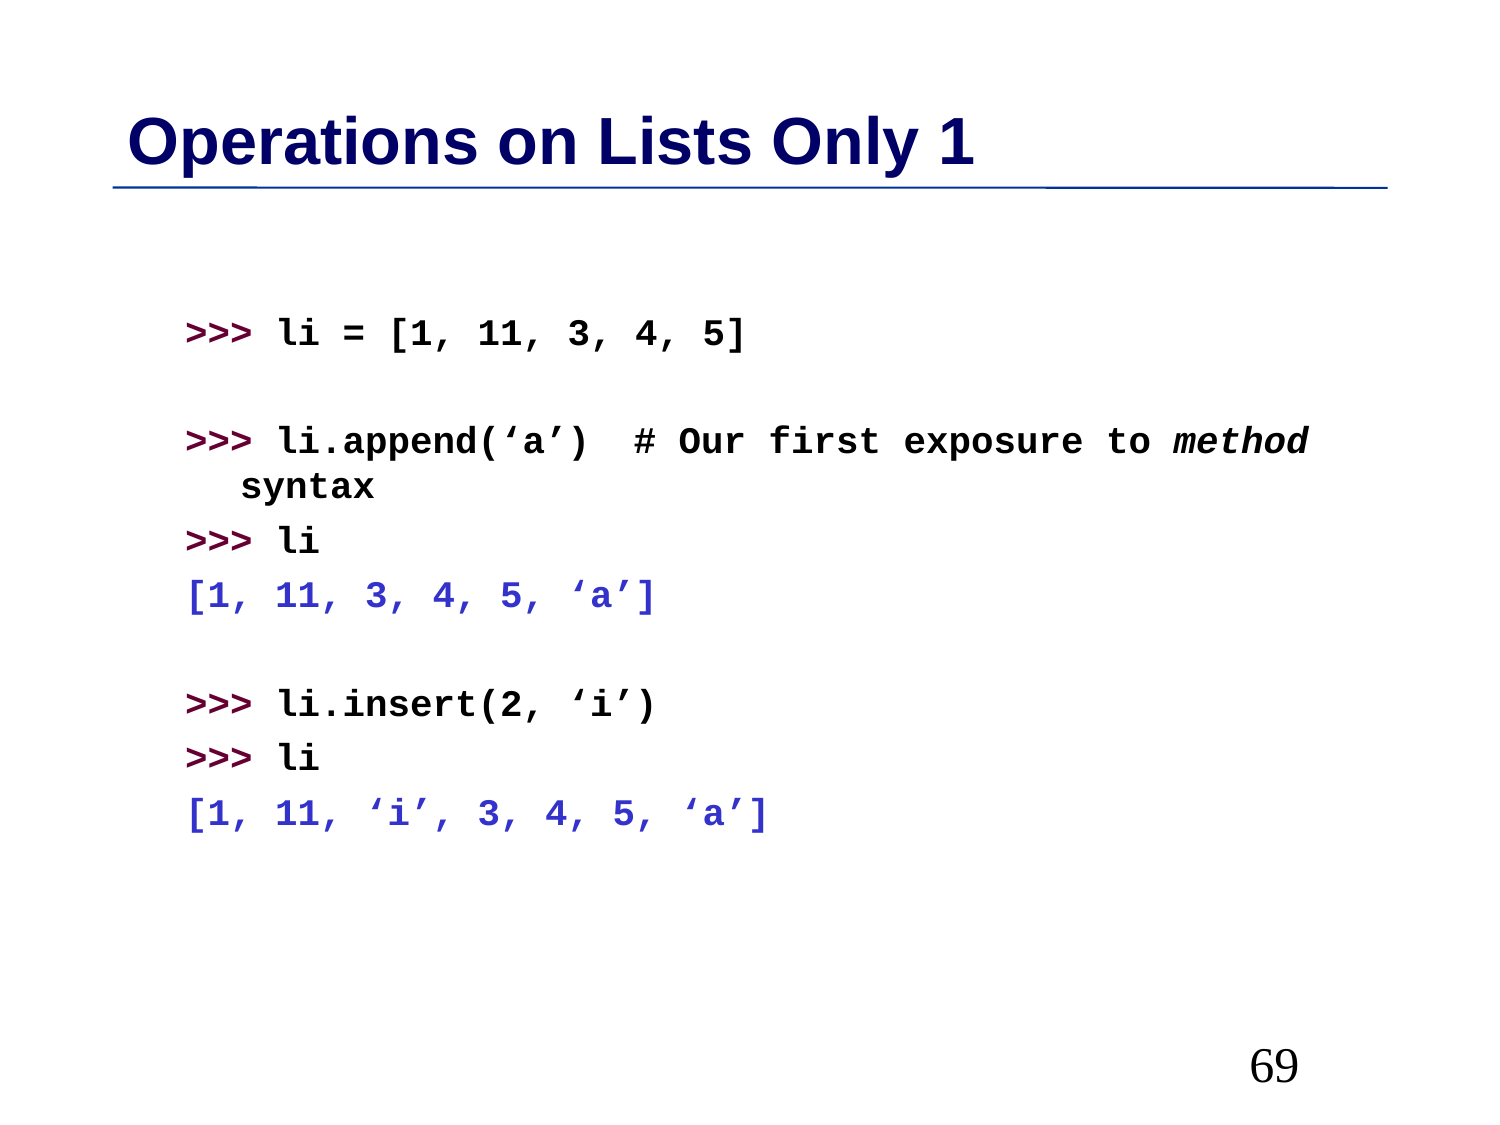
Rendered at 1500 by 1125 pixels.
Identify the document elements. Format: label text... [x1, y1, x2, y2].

list >>> li = [1, 11, 3, 4, 5] >>> li.append(‘a’) # Our first exposure to method syntax >>> li [1, 11, 3, 4, 5, ‘a’] >>> li.insert(2, ‘i’) >>> li [1, 11, ‘i’, 3, 4, 5, ‘a’] [112, 299, 1450, 841]
title Operations on Lists Only 1 [112, 89, 1388, 185]
text_box [1074, 994, 1387, 1125]
